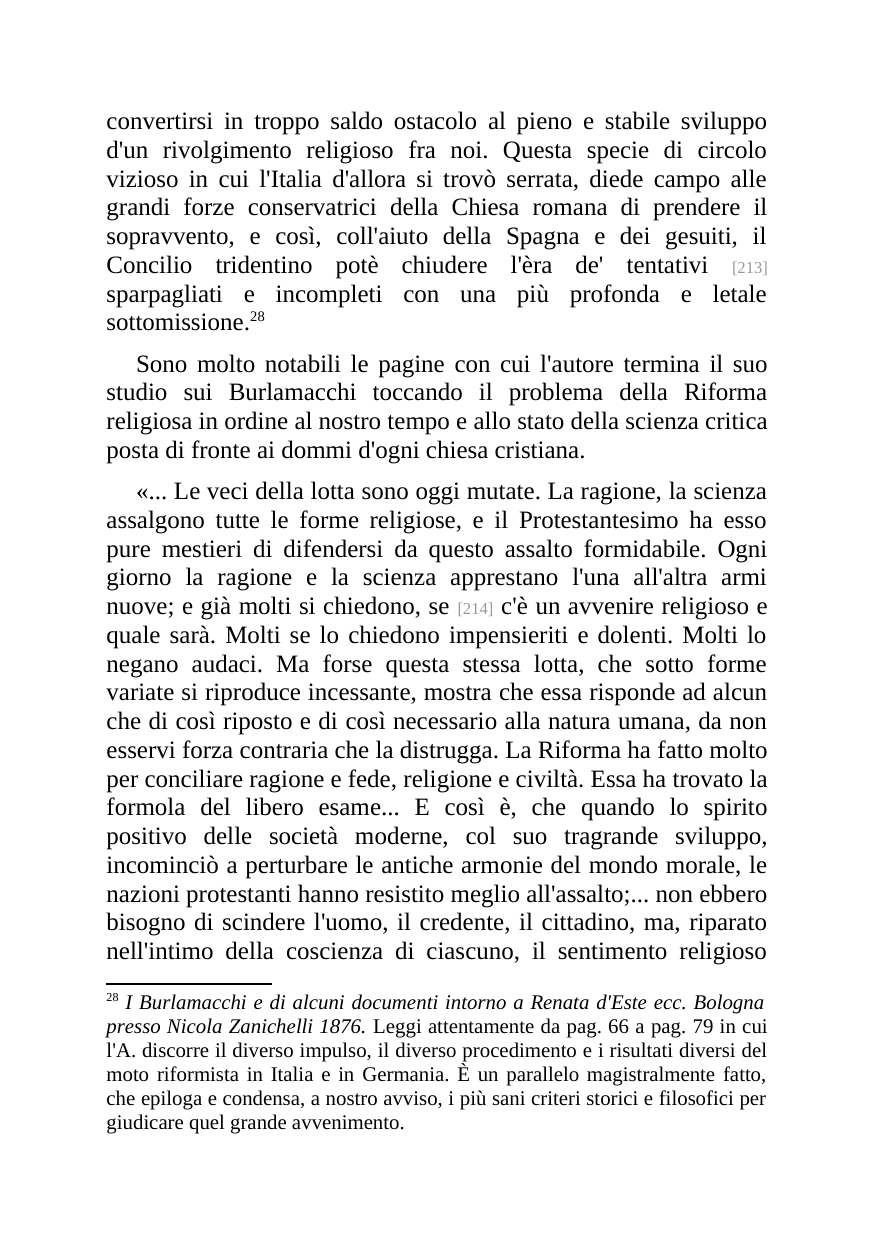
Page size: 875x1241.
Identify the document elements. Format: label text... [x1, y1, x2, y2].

text Sono molto notabili le pagine con cui l'autore termina il suo studio sui Burlamacchi toccando il problema della Riforma religiosa in ordine al nostro tempo e allo stato della scienza critica posta di fronte ai dommi d'ogni chiesa cristiana. [106, 349, 768, 464]
text convertirsi in troppo saldo ostacolo al pieno e stabile sviluppo d'un rivolgimento religioso fra noi. Questa specie di circolo vizioso in cui l'Italia d'allora si trovò serrata, diede campo alle grandi forze conservatrici della Chiesa romana di prendere il sopravvento, e così, coll'aiuto della Spagna e dei gesuiti, il Concilio tridentino potè chiudere l'èra de' tentativi [213] sparpagliati e incompleti con una più profonda e letale sottomissione. [106, 106, 768, 336]
text I Burlamacchi e di alcuni documenti intorno a Renata d'Este ecc. Bologna presso Nicola Zanichelli 1876. Leggi attentamente da pag. 66 a pag. 79 in cui l'A. discorre il diverso impulso, il diverso procedimento e i risultati diversi del moto riformista in Italia e in Germania. È un parallelo magistralmente fatto, che epiloga e condensa, a nostro avviso, i più sani criteri storici e filosofici per giudicare quel grande avvenimento. [106, 989, 768, 1134]
text «... Le veci della lotta sono oggi mutate. La ragione, la scienza assalgono tutte le forme religiose, e il Protestantesimo ha esso pure mestieri di difendersi da questo assalto formidabile. Ogni giorno la ragione e la scienza apprestano l'una all'altra armi nuove; e già molti si chiedono, se [214] c'è un avvenire religioso e quale sarà. Molti se lo chiedono impensieriti e dolenti. Molti lo negano audaci. Ma forse questa stessa lotta, che sotto forme variate si riproduce incessante, mostra che essa risponde ad alcun che di così riposto e di così necessario alla natura umana, da non esservi forza contraria che la distrugga. La Riforma ha fatto molto per conciliare ragione e fede, religione e civiltà. Essa ha trovato la formola del libero esame... E così è, che quando lo spirito positivo delle società moderne, col suo tragrande sviluppo, incominciò a perturbare le antiche armonie del mondo morale, le nazioni protestanti hanno resistito meglio all'assalto;... non ebbero bisogno di scindere l'uomo, il credente, il cittadino, ma, riparato nell'intimo della coscienza di ciascuno, il sentimento religioso [106, 476, 768, 965]
